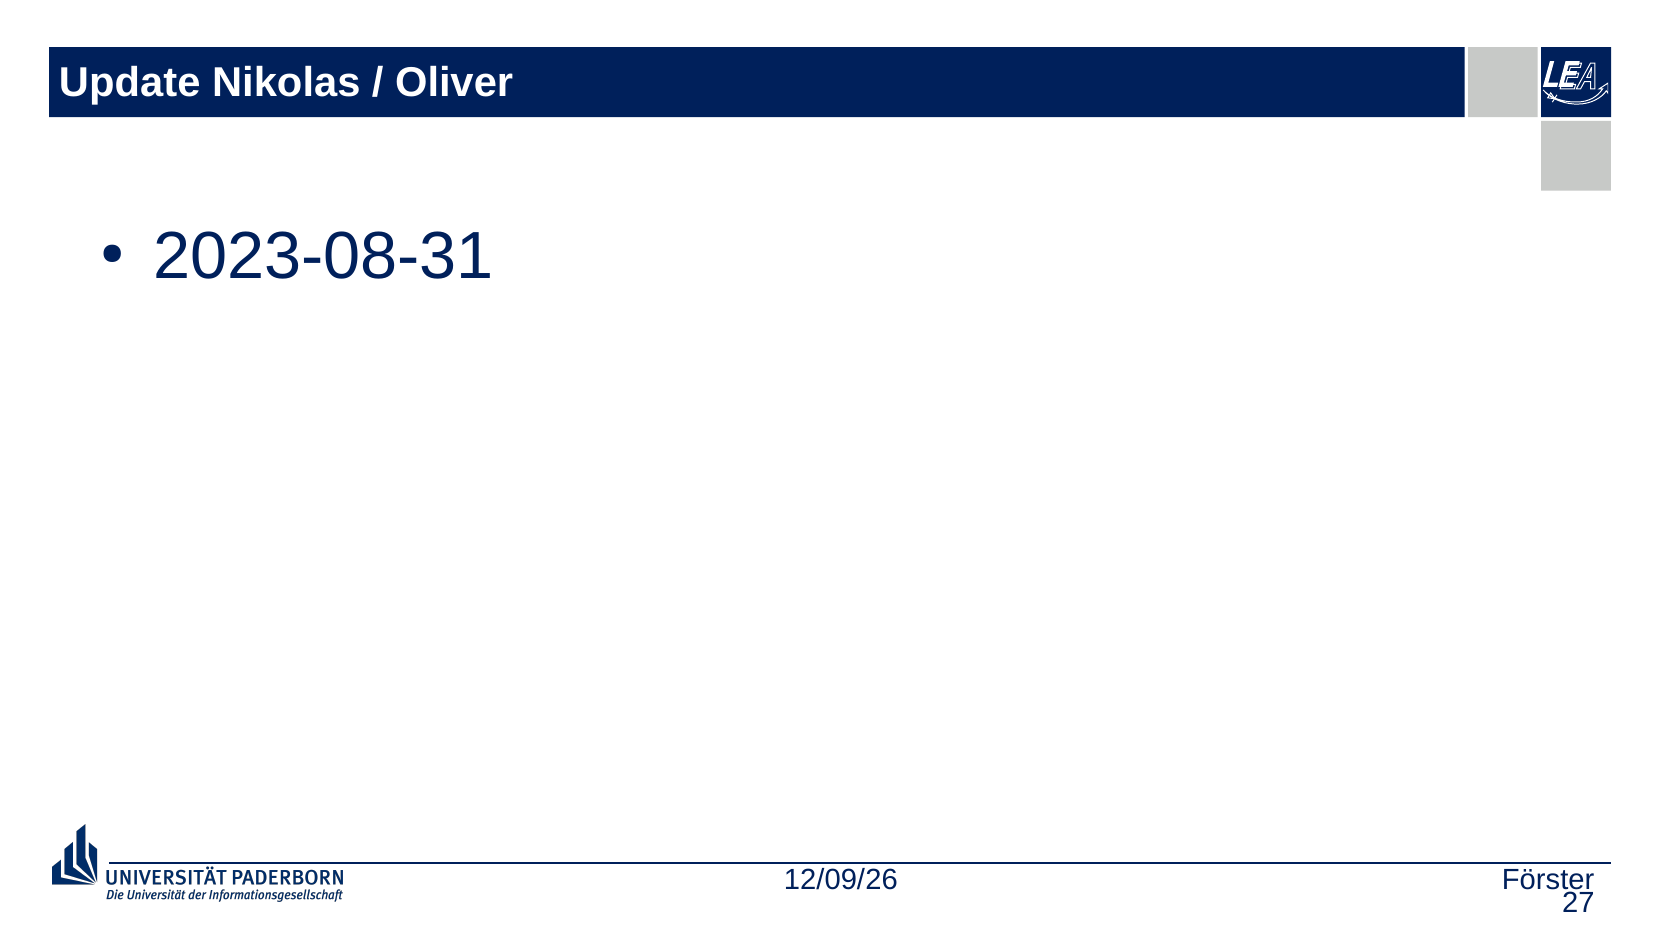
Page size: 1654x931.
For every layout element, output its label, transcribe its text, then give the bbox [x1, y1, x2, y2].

title Update Nikolas / Oliver [59, 47, 1447, 117]
picture [52, 824, 343, 902]
list 2023-08-31 [82, 217, 1571, 758]
